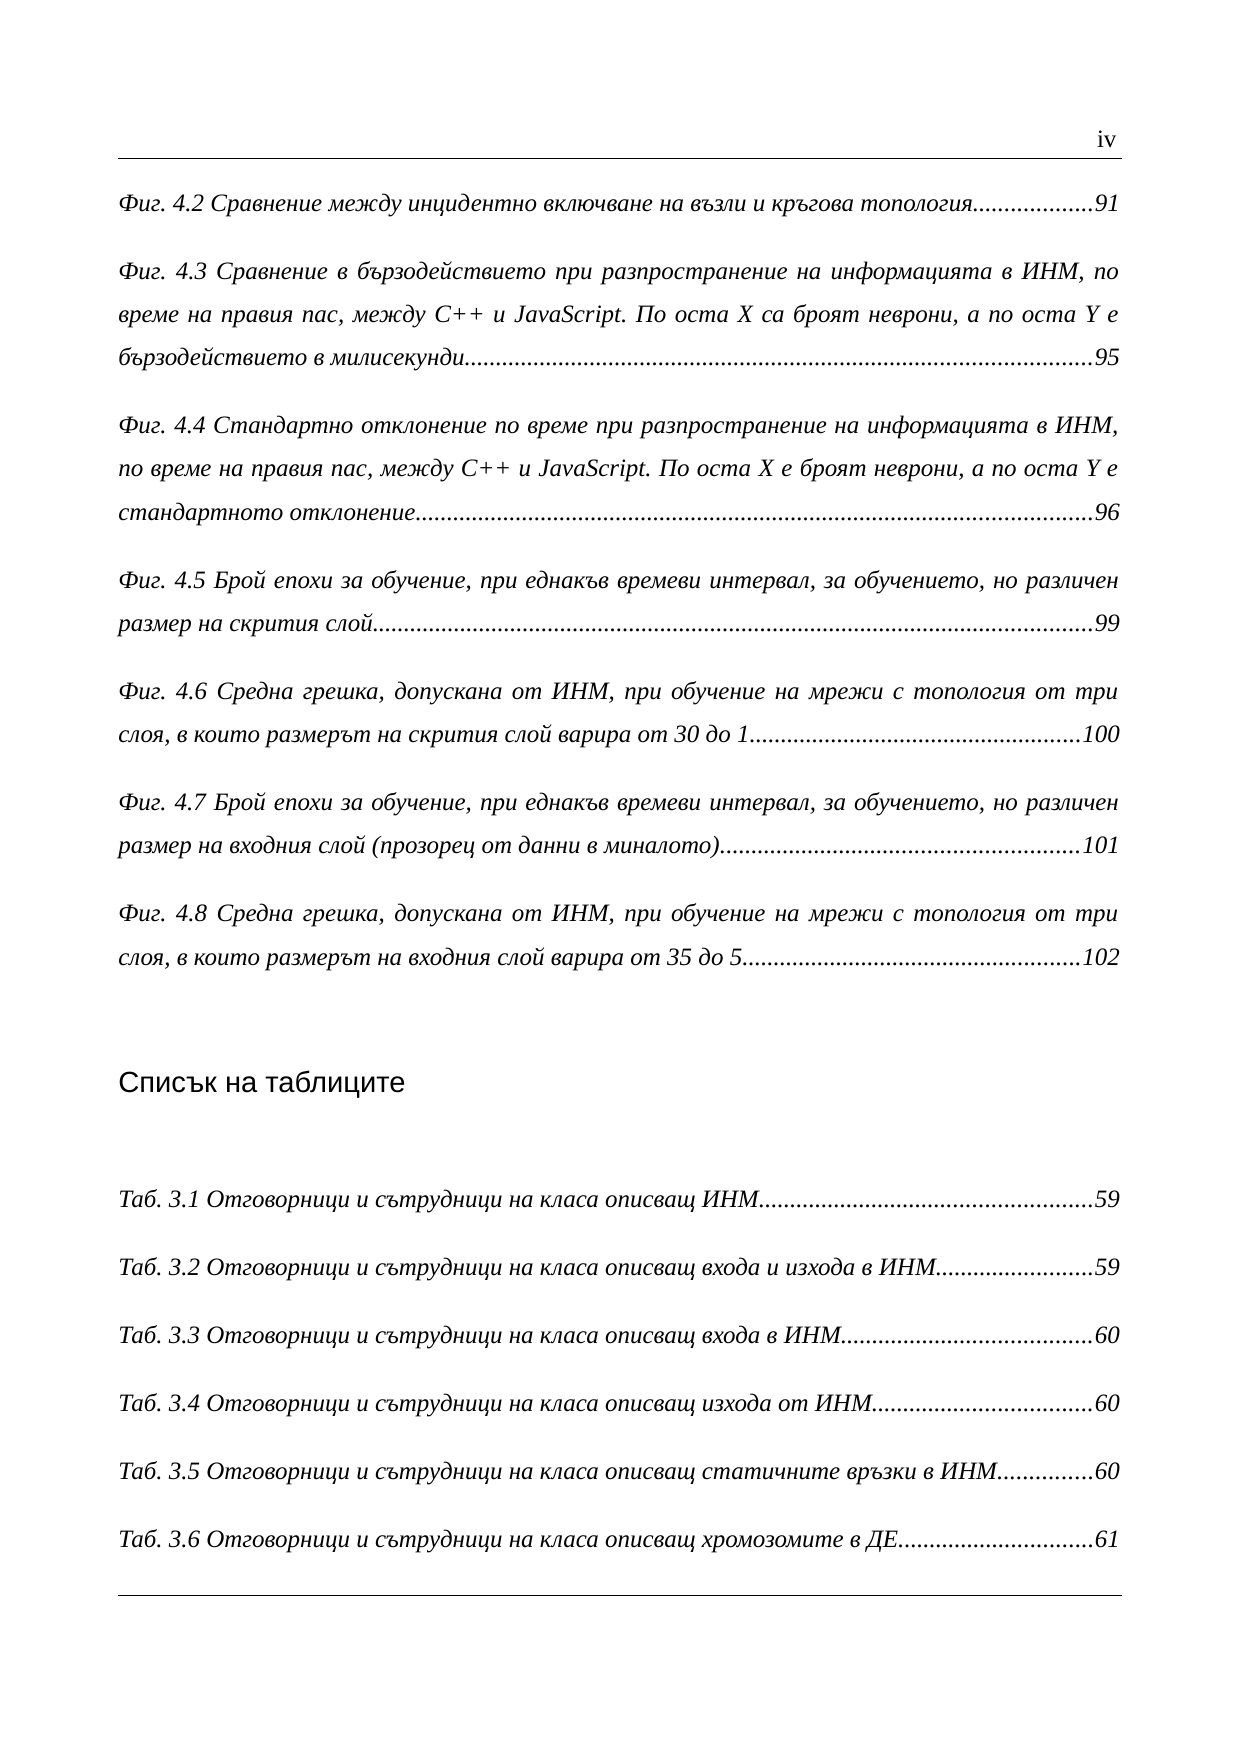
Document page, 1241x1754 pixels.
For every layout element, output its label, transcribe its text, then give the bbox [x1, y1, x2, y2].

text Фиг. 4.3 Сравнение в бързодействието при разпространение на информацията в ИНМ, по време на правия пас, между C++ и JavaScript. По оста X са броят неврони, а по оста Y е бързодействието в милисекунди. 95 [118, 256, 1122, 371]
text Фиг. 4.4 Стандартно отклонение по време при разпространение на информацията в ИНМ, по време на правия пас, между C++ и JavaScript. По оста X е броят неврони, а по оста Y е стандартното отклонение. 96 [118, 410, 1122, 525]
text Фиг. 4.6 Средна грешка, допускана от ИНМ, при обучение на мрежи с топология от три слоя, в които размерът на скрития слой варира от 30 до 1. 100 [118, 676, 1122, 748]
text Таб. 3.1 Отговорници и сътрудници на класа описващ ИНМ. 59 [118, 1184, 1122, 1213]
text Таб. 3.2 Отговорници и сътрудници на класа описващ входа и изхода в ИНМ. 59 [118, 1252, 1122, 1281]
text Таб. 3.3 Отговорници и сътрудници на класа описващ входа в ИНМ. 60 [118, 1320, 1122, 1349]
text Фиг. 4.8 Средна грешка, допускана от ИНМ, при обучение на мрежи с топология от три слоя, в които размерът на входния слой варира от 35 до 5. 102 [118, 898, 1122, 970]
text Фиг. 4.5 Брой епохи за обучение, при еднакъв времеви интервал, за обучението, но различен размер на скрития слой. 99 [118, 565, 1122, 637]
subtitle Списък на таблиците [118, 1065, 1122, 1099]
text Таб. 3.4 Отговорници и сътрудници на класа описващ изхода от ИНМ. 60 [118, 1388, 1122, 1417]
text Фиг. 4.7 Брой епохи за обучение, при еднакъв времеви интервал, за обучението, но различен размер на входния слой (прозорец от данни в миналото). 101 [118, 787, 1122, 859]
text Таб. 3.6 Отговорници и сътрудници на класа описващ хромозомите в ДЕ. 61 [118, 1524, 1122, 1553]
text Фиг. 4.2 Сравнение между инцидентно включване на възли и кръгова топология. 91 [118, 188, 1122, 217]
text Таб. 3.5 Отговорници и сътрудници на класа описващ статичните връзки в ИНМ. 60 [118, 1456, 1122, 1485]
